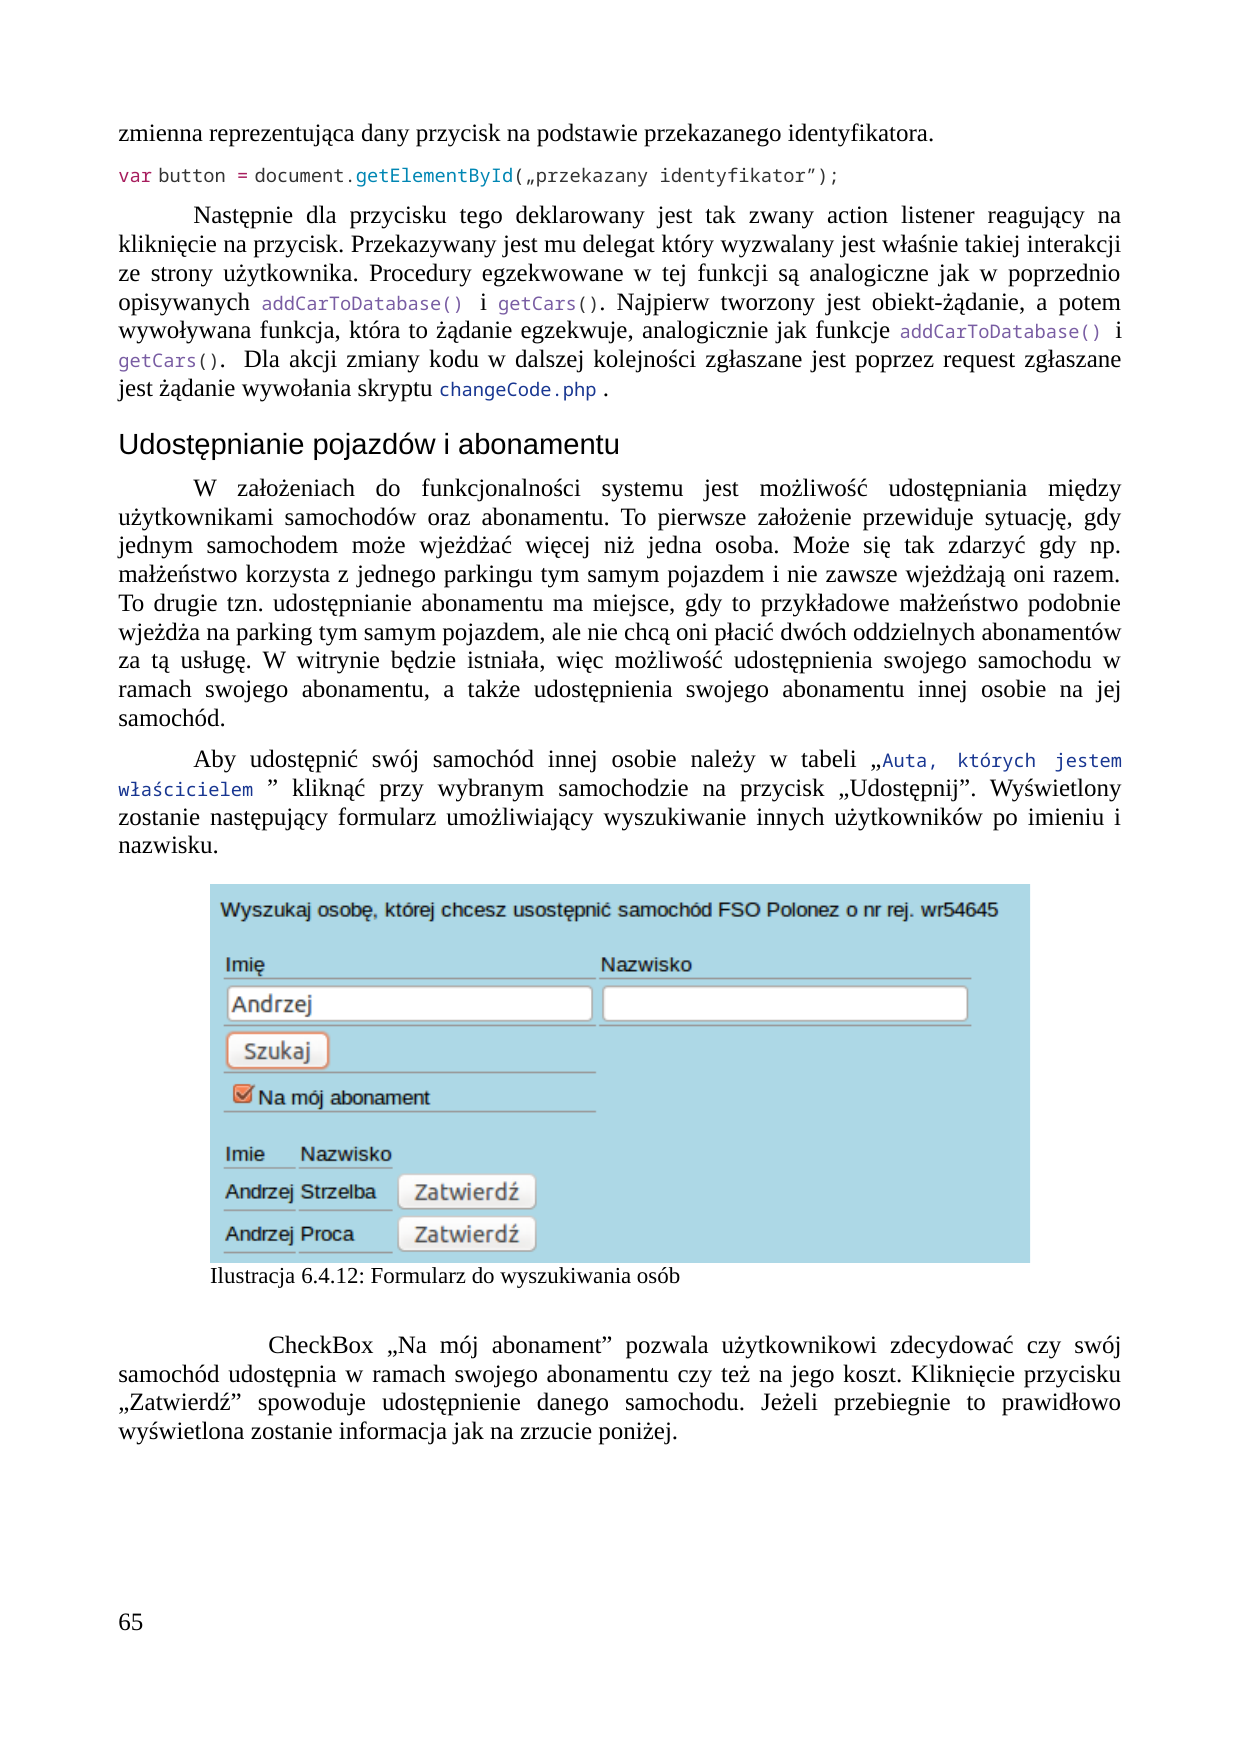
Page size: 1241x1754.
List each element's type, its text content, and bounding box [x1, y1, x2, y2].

text W założeniach do funkcjonalności systemu jest możliwość udostępniania między użytkownikami samochodów oraz abonamentu. To pierwsze założenie przewiduje sytuację, gdy jednym samochodem może wjeżdżać więcej niż jedna osoba. Może się tak zdarzyć gdy np. małżeństwo korzysta z jednego parkingu tym samym pojazdem i nie zawsze wjeżdżają oni razem. To drugie tzn. udostępnianie abonamentu ma miejsce, gdy to przykładowe małżeństwo podobnie wjeżdża na parking tym samym pojazdem, ale nie chcą oni płacić dwóch oddzielnych abonamentów za tą usługę. W witrynie będzie istniała, więc możliwość udostępnienia swojego samochodu w ramach swojego abonamentu, a także udostępnienia swojego abonamentu innej osobie na jej samochód. [118, 473, 1122, 732]
text var button = document.getElementById(„przekazany identyfikator”); [118, 159, 1122, 188]
text zmienna reprezentująca dany przycisk na podstawie przekazanego identyfikatora. [118, 118, 1122, 147]
text CheckBox „Na mój abonament” pozwala użytkownikowi zdecydować czy swój samochód udostępnia w ramach swojego abonamentu czy też na jego koszt. Kliknięcie przycisku „Zatwierdź” spowoduje udostępnienie danego samochodu. Jeżeli przebiegnie to prawidłowo wyświetlona zostanie informacja jak na zrzucie poniżej. [118, 1330, 1122, 1445]
subtitle Udostępnianie pojazdów i abonamentu [118, 427, 1122, 460]
text Następnie dla przycisku tego deklarowany jest tak zwany action listener reagujący na kliknięcie na przycisk. Przekazywany jest mu delegat który wyzwalany jest właśnie takiej interakcji ze strony użytkownika. Procedury egzekwowane w tej funkcji są analogiczne jak w poprzednio opisywanych addCarToDatabase() i getCars(). Najpierw tworzony jest obiekt-żądanie, a potem wywoływana funkcja, która to żądanie egzekwuje, analogicznie jak funkcje addCarToDatabase() i getCars(). Dla akcji zmiany kodu w dalszej kolejności zgłaszane jest poprzez request zgłaszane jest żądanie wywołania skryptu changeCode.php . [118, 201, 1122, 402]
picture [210, 884, 1031, 1263]
text Ilustracja 6.4.12: Formularz do wyszukiwania osób [210, 1263, 1030, 1289]
text Aby udostępnić swój samochód innej osobie należy w tabeli „Auta, których jestem właścicielem ” kliknąć przy wybranym samochodzie na przycisk „Udostępnij”. Wyświetlony zostanie następujący formularz umożliwiający wyszukiwanie innych użytkowników po imieniu i nazwisku. [118, 744, 1122, 859]
